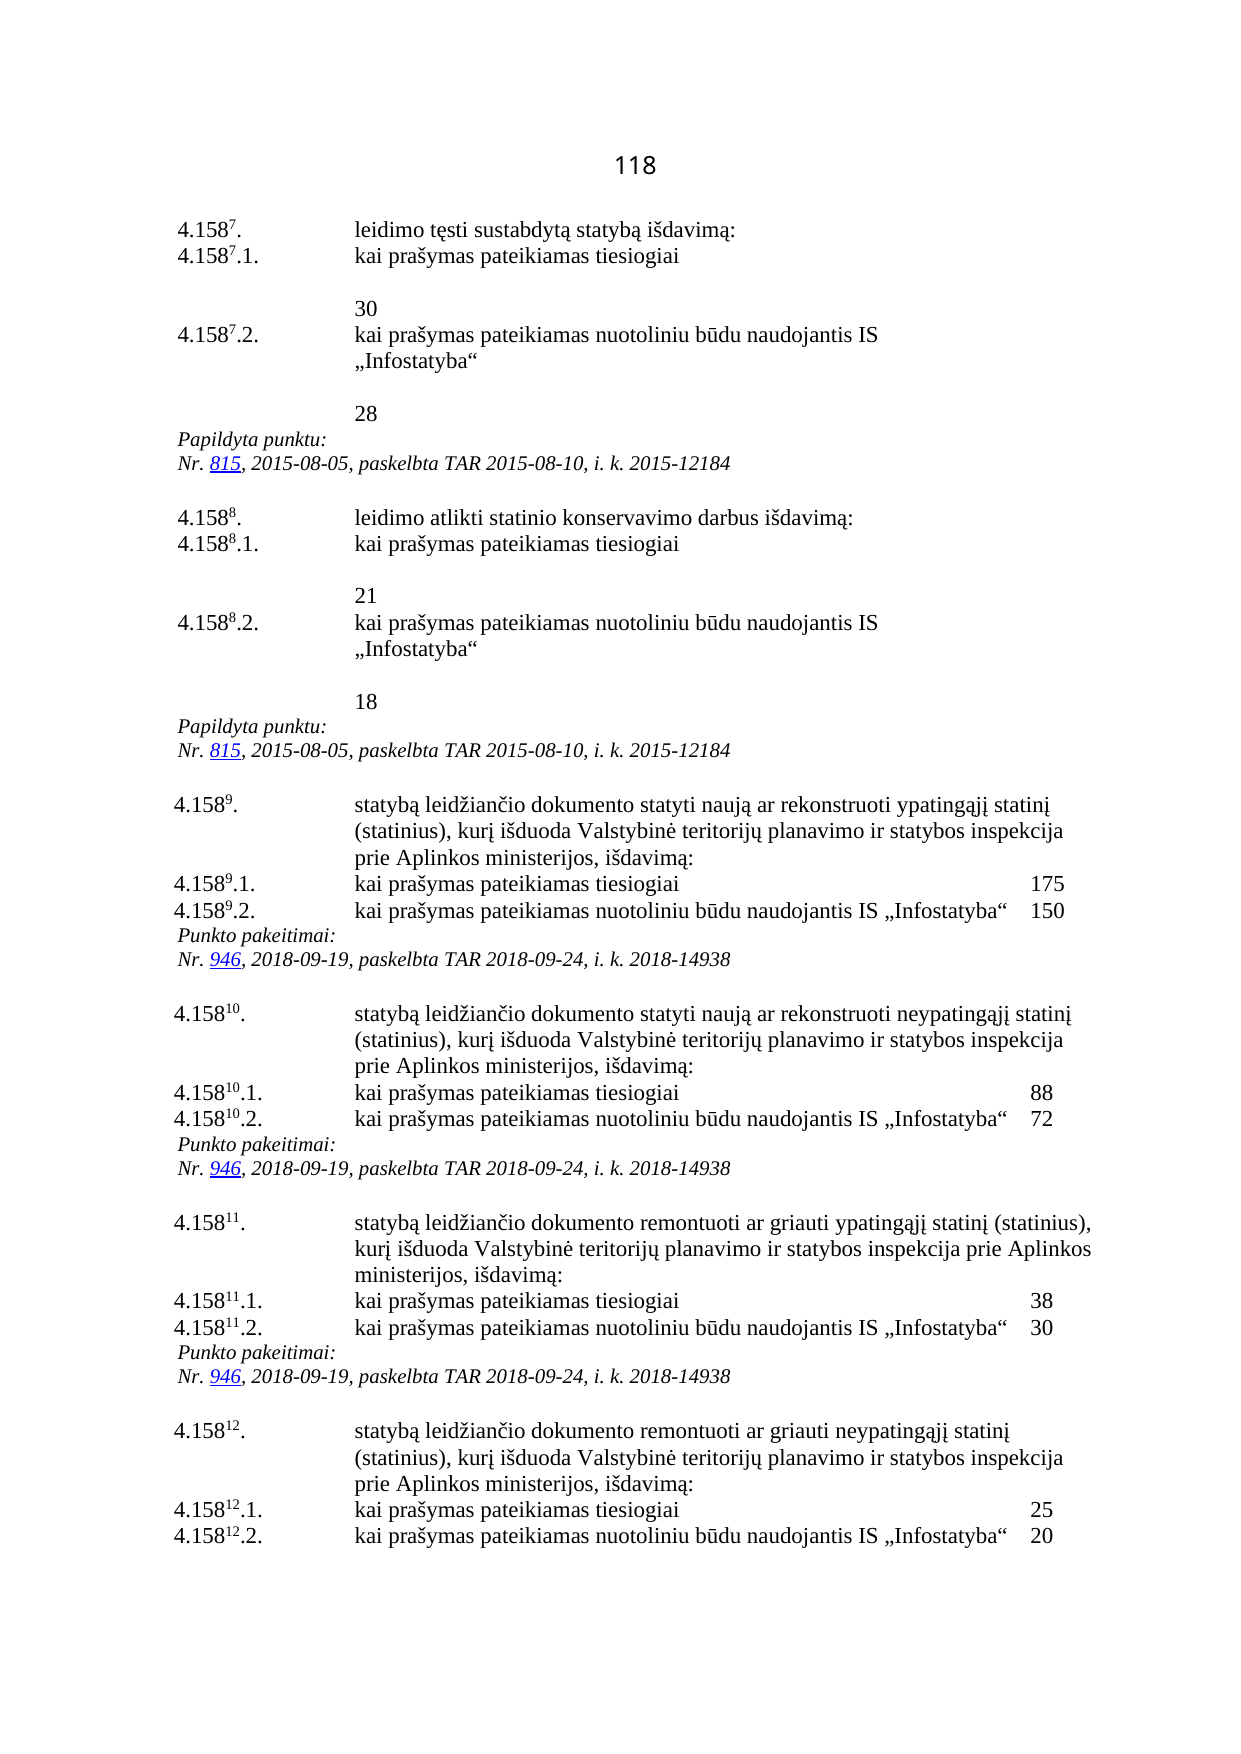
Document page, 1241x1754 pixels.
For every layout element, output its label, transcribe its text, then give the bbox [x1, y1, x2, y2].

text Nr. 815, 2015-08-05, paskelbta TAR 2015-08-10, i. k. 2015-12184 [177, 738, 1093, 762]
text 4.15810.2. kai prašymas pateikiamas nuotoliniu būdu naudojantis IS „Infostatyba“ 72 [174, 1105, 1093, 1132]
text Nr. 946, 2018-09-19, paskelbta TAR 2018-09-24, i. k. 2018-14938 [177, 947, 1093, 971]
text Punkto pakeitimai: [177, 923, 1093, 947]
text 4.15812.2. kai prašymas pateikiamas nuotoliniu būdu naudojantis IS „Infostatyba“ 20 [174, 1523, 1093, 1549]
text 4.15811. statybą leidžiančio dokumento remontuoti ar griauti ypatingąjį statinį (statinius), kurį išduoda Valstybinė teritorijų planavimo ir statybos inspekcija prie Aplinkos ministerijos, išdavimą: [174, 1208, 1093, 1288]
text 4.1587.2. kai prašymas pateikiamas nuotoliniu būdu naudojantis IS [177, 321, 945, 348]
text 4.15810.1. kai prašymas pateikiamas tiesiogiai 88 [174, 1079, 1093, 1105]
text 4.15811.1. kai prašymas pateikiamas tiesiogiai 38 [174, 1288, 1093, 1314]
text 4.1589.1. kai prašymas pateikiamas tiesiogiai 175 [174, 870, 1093, 897]
text Punkto pakeitimai: [177, 1132, 1093, 1156]
text 4.1587. leidimo tęsti sustabdytą statybą išdavimą: [177, 216, 945, 242]
text „Infostatyba“ 18 [354, 635, 945, 714]
text 4.1589.2. kai prašymas pateikiamas nuotoliniu būdu naudojantis IS „Infostatyba“ 150 [174, 897, 1093, 923]
text Papildyta punktu: [177, 714, 1093, 738]
text Nr. 946, 2018-09-19, paskelbta TAR 2018-09-24, i. k. 2018-14938 [177, 1156, 1093, 1180]
text Papildyta punktu: [177, 427, 1093, 451]
text 4.1588.1. kai prašymas pateikiamas tiesiogiai 21 [177, 530, 945, 609]
text 4.1588.2. kai prašymas pateikiamas nuotoliniu būdu naudojantis IS [177, 609, 945, 635]
text „Infostatyba“ 28 [354, 348, 945, 427]
text 4.1588. leidimo atlikti statinio konservavimo darbus išdavimą: [177, 503, 945, 530]
text Nr. 815, 2015-08-05, paskelbta TAR 2015-08-10, i. k. 2015-12184 [177, 451, 1093, 475]
text 4.15812.1. kai prašymas pateikiamas tiesiogiai 25 [174, 1496, 1093, 1523]
text Nr. 946, 2018-09-19, paskelbta TAR 2018-09-24, i. k. 2018-14938 [177, 1364, 1093, 1388]
text 4.1587.1. kai prašymas pateikiamas tiesiogiai 30 [177, 242, 945, 321]
text Punkto pakeitimai: [177, 1340, 1093, 1364]
text 4.15811.2. kai prašymas pateikiamas nuotoliniu būdu naudojantis IS „Infostatyba“ 30 [174, 1314, 1093, 1340]
text 4.15810. statybą leidžiančio dokumento statyti naują ar rekonstruoti neypatingąjį statinį (statinius), kurį išduoda Valstybinė teritorijų planavimo ir statybos inspekcija prie Aplinkos ministerijos, išdavimą: [174, 1000, 1093, 1079]
text 4.1589. statybą leidžiančio dokumento statyti naują ar rekonstruoti ypatingąjį statinį (statinius), kurį išduoda Valstybinė teritorijų planavimo ir statybos inspekcija prie Aplinkos ministerijos, išdavimą: [174, 791, 1093, 870]
text 4.15812. statybą leidžiančio dokumento remontuoti ar griauti neypatingąjį statinį (statinius), kurį išduoda Valstybinė teritorijų planavimo ir statybos inspekcija prie Aplinkos ministerijos, išdavimą: [174, 1417, 1093, 1496]
